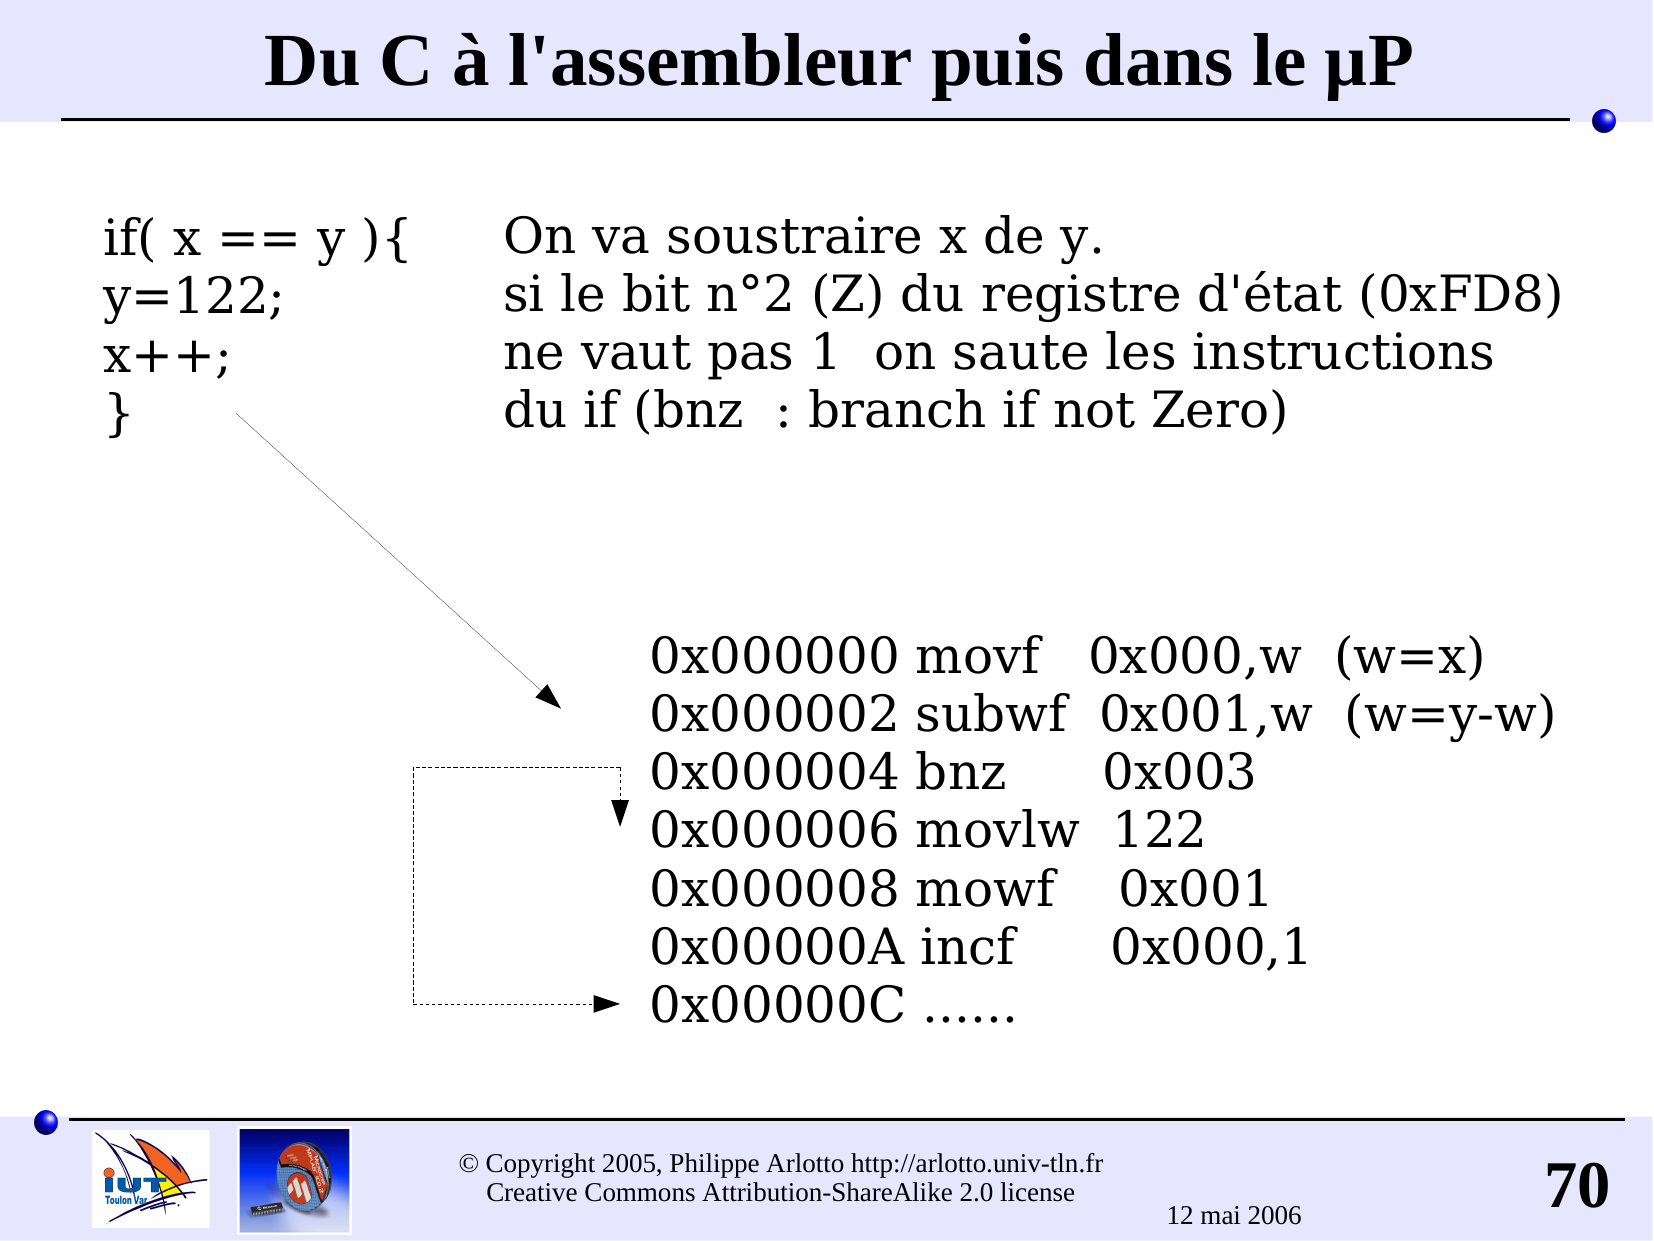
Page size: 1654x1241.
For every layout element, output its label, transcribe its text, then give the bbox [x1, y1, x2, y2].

text_box On va soustraire x de y. si le bit n°2 (Z) du registre d'état (0xFD8) ne vaut pas 1 on saute les instructions du if (bnz : branch if not Zero) [503, 206, 1565, 440]
picture [237, 1126, 352, 1235]
text_box if( x == y ){ y=122; x++; } [103, 209, 414, 443]
text_box 0x000000 movf 0x000,w (w=x) 0x000002 subwf 0x001,w (w=y-w) 0x000004 bnz 0x003 0x000006 movlw 122 0x000008 mowf 0x001 0x00000A incf 0x000,1 0x00000C ...... [649, 626, 1558, 1035]
title Du C à l'assembleur puis dans le µP [95, 14, 1585, 107]
